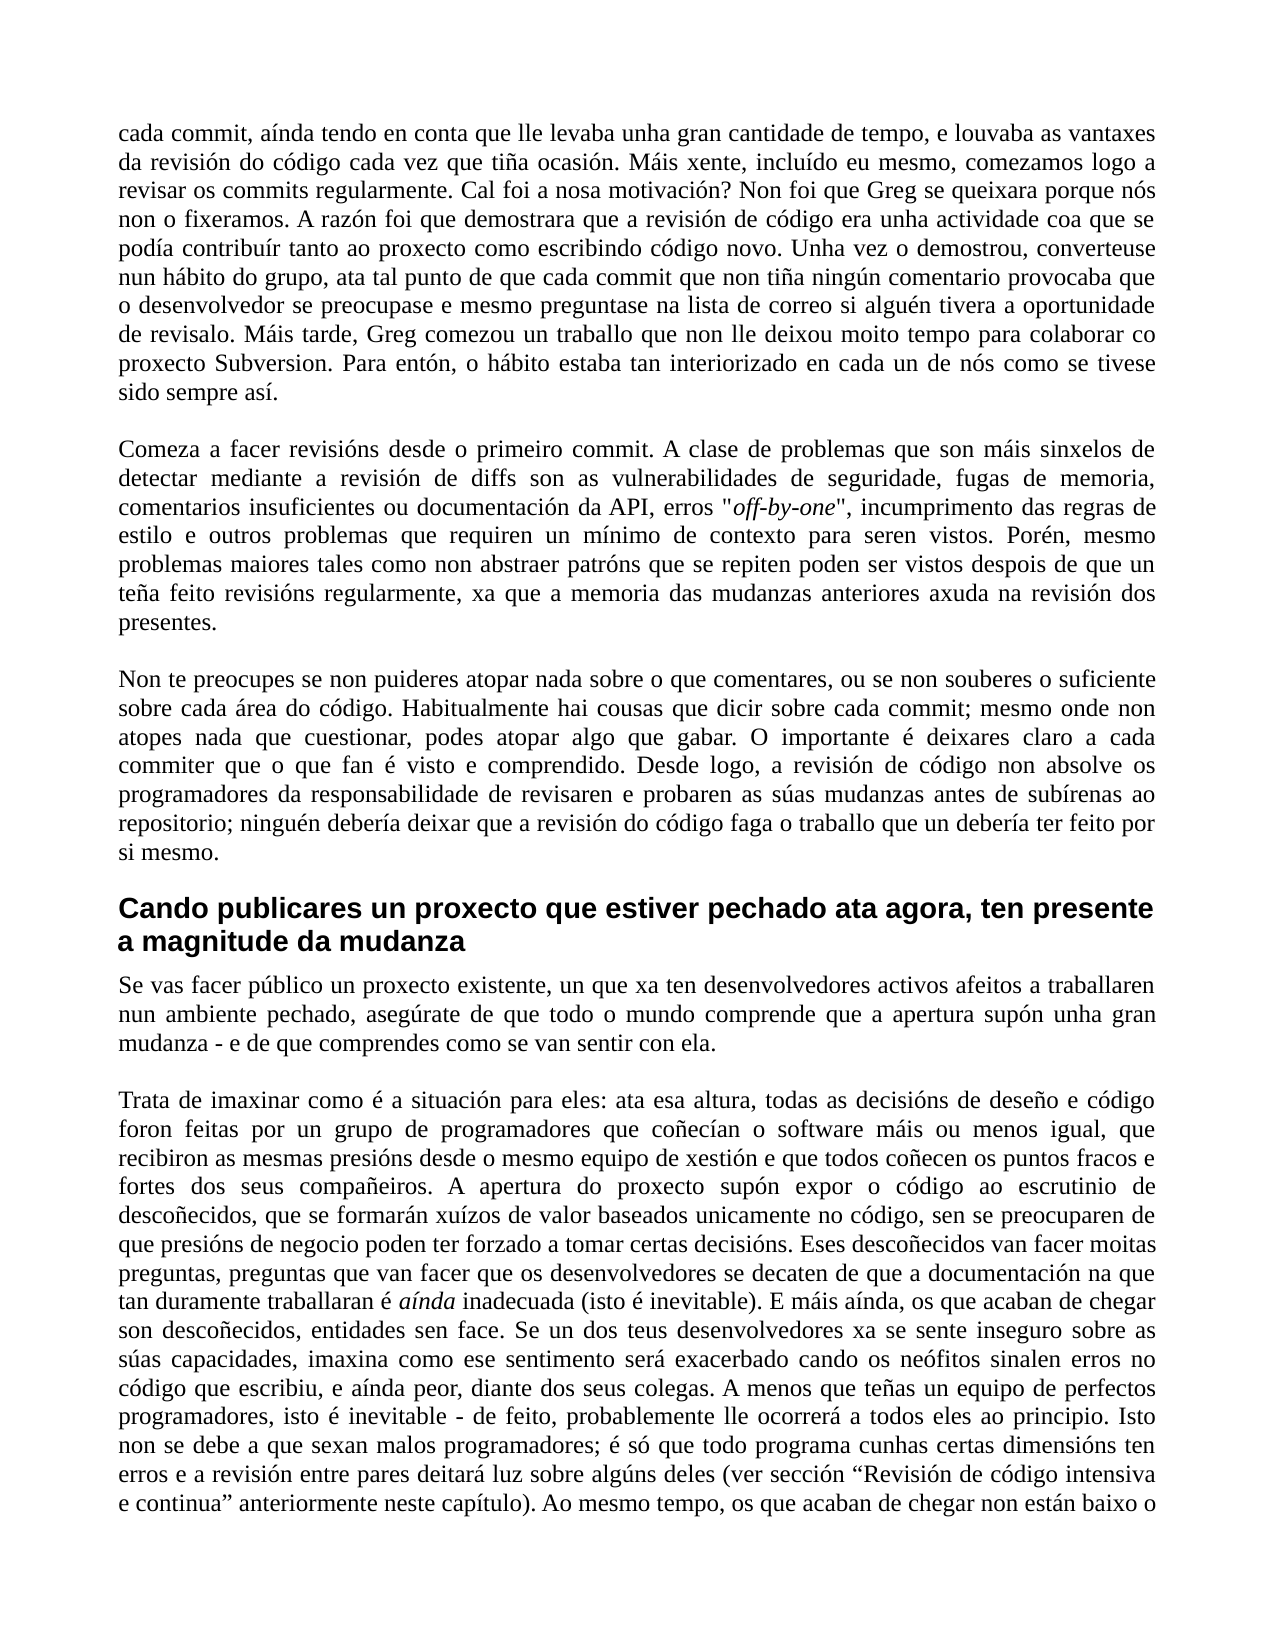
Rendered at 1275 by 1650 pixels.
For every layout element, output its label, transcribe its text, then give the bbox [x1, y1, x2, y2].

text cada commit, aínda tendo en conta que lle levaba unha gran cantidade de tempo, e louvaba as vantaxes da revisión do código cada vez que tiña ocasión. Máis xente, incluído eu mesmo, comezamos logo a revisar os commits regularmente. Cal foi a nosa motivación? Non foi que Greg se queixara porque nós non o fixeramos. A razón foi que demostrara que a revisión de código era unha actividade coa que se podía contribuír tanto ao proxecto como escribindo código novo. Unha vez o demostrou, converteuse nun hábito do grupo, ata tal punto de que cada commit que non tiña ningún comentario provocaba que o desenvolvedor se preocupase e mesmo preguntase na lista de correo si alguén tivera a oportunidade de revisalo. Máis tarde, Greg comezou un traballo que non lle deixou moito tempo para colaborar co proxecto Subversion. Para entón, o hábito estaba tan interiorizado en cada un de nós como se tivese sido sempre así. [118, 118, 1157, 406]
text Se vas facer público un proxecto existente, un que xa ten desenvolvedores activos afeitos a traballaren nun ambiente pechado, asegúrate de que todo o mundo comprende que a apertura supón unha gran mudanza - e de que comprendes como se van sentir con ela. [118, 970, 1157, 1056]
text Non te preocupes se non puideres atopar nada sobre o que comentares, ou se non souberes o suficiente sobre cada área do código. Habitualmente hai cousas que dicir sobre cada commit; mesmo onde non atopes nada que cuestionar, podes atopar algo que gabar. O importante é deixares claro a cada commiter que o que fan é visto e comprendido. Desde logo, a revisión de código non absolve os programadores da responsabilidade de revisaren e probaren as súas mudanzas antes de subírenas ao repositorio; ninguén debería deixar que a revisión do código faga o traballo que un debería ter feito por si mesmo. [118, 664, 1157, 866]
subtitle Cando publicares un proxecto que estiver pechado ata agora, ten presente a magnitude da mudanza [117, 891, 1157, 958]
text Trata de imaxinar como é a situación para eles: ata esa altura, todas as decisións de deseño e código foron feitas por un grupo de programadores que coñecían o software máis ou menos igual, que recibiron as mesmas presións desde o mesmo equipo de xestión e que todos coñecen os puntos fracos e fortes dos seus compañeiros. A apertura do proxecto supón expor o código ao escrutinio de descoñecidos, que se formarán xuízos de valor baseados unicamente no código, sen se preocuparen de que presións de negocio poden ter forzado a tomar certas decisións. Eses descoñecidos van facer moitas preguntas, preguntas que van facer que os desenvolvedores se decaten de que a documentación na que tan duramente traballaran é aínda inadecuada (isto é inevitable). E máis aínda, os que acaban de chegar son descoñecidos, entidades sen face. Se un dos teus desenvolvedores xa se sente inseguro sobre as súas capacidades, imaxina como ese sentimento será exacerbado cando os neófitos sinalen erros no código que escribiu, e aínda peor, diante dos seus colegas. A menos que teñas un equipo de perfectos programadores, isto é inevitable - de feito, probablemente lle ocorrerá a todos eles ao principio. Isto non se debe a que sexan malos programadores; é só que todo programa cunhas certas dimensións ten erros e a revisión entre pares deitará luz sobre algúns deles (ver sección “Revisión de código intensiva e continua” anteriormente neste capítulo). Ao mesmo tempo, os que acaban de chegar non están baixo o [118, 1085, 1157, 1516]
text Comeza a facer revisións desde o primeiro commit. A clase de problemas que son máis sinxelos de detectar mediante a revisión de diffs son as vulnerabilidades de seguridade, fugas de memoria, comentarios insuficientes ou documentación da API, erros "off-by-one", incumprimento das regras de estilo e outros problemas que requiren un mínimo de contexto para seren vistos. Porén, mesmo problemas maiores tales como non abstraer patróns que se repiten poden ser vistos despois de que un teña feito revisións regularmente, xa que a memoria das mudanzas anteriores axuda na revisión dos presentes. [118, 434, 1157, 636]
